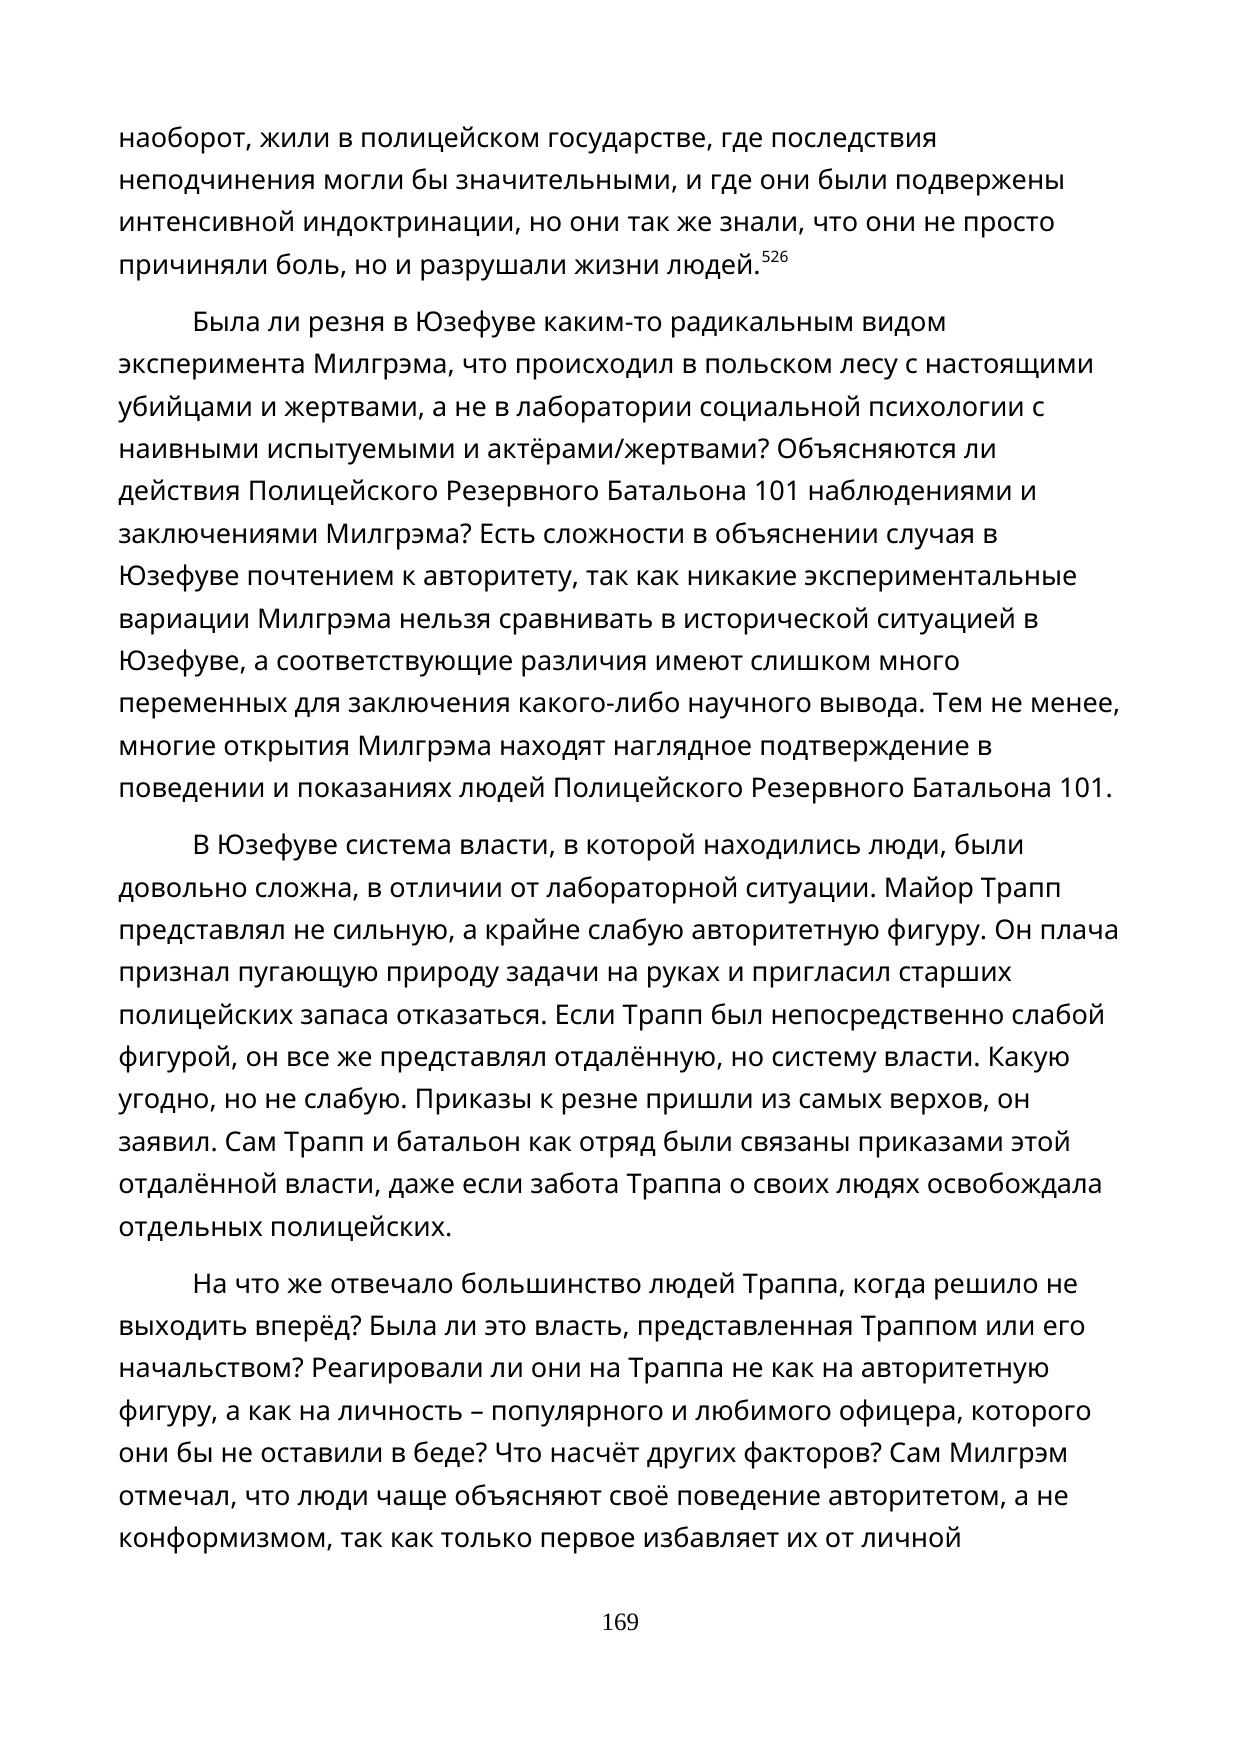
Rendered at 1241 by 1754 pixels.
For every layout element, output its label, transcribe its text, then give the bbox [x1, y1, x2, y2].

text наоборот, жили в полицейском государстве, где последствия неподчинения могли бы значительными, и где они были подвержены интенсивной индоктринации, но они так же знали, что они не просто причиняли боль, но и разрушали жизни людей. [118, 118, 1122, 282]
text Была ли резня в Юзефуве каким-то радикальным видом эксперимента Милгрэма, что происходил в польском лесу с настоящими убийцами и жертвами, а не в лаборатории социальной психологии с наивными испытуемыми и актёрами/жертвами? Объясняются ли действия Полицейского Резервного Батальона 101 наблюдениями и заключениями Милгрэма? Есть сложности в объяснении случая в Юзефуве почтением к авторитету, так как никакие экспериментальные вариации Милгрэма нельзя сравнивать в исторической ситуацией в Юзефуве, а соответствующие различия имеют слишком много переменных для заключения какого-либо научного вывода. Тем не менее, многие открытия Милгрэма находят наглядное подтверждение в поведении и показаниях людей Полицейского Резервного Батальона 101. [118, 302, 1122, 806]
text В Юзефуве система власти, в которой находились люди, были довольно сложна, в отличии от лабораторной ситуации. Майор Трапп представлял не сильную, а крайне слабую авторитетную фигуру. Он плача признал пугающую природу задачи на руках и пригласил старших полицейских запаса отказаться. Если Трапп был непосредственно слабой фигурой, он все же представлял отдалённую, но систему власти. Какую угодно, но не слабую. Приказы к резне пришли из самых верхов, он заявил. Сам Трапп и батальон как отряд были связаны приказами этой отдалённой власти, даже если забота Траппа о своих людях освобождала отдельных полицейских. [118, 826, 1122, 1244]
text На что же отвечало большинство людей Траппа, когда решило не выходить вперёд? Была ли это власть, представленная Траппом или его начальством? Реагировали ли они на Траппа не как на авторитетную фигуру, а как на личность – популярного и любимого офицера, которого они бы не оставили в беде? Что насчёт других факторов? Сам Милгрэм отмечал, что люди чаще объясняют своё поведение авторитетом, а не конформизмом, так как только первое избавляет их от личной [118, 1264, 1122, 1555]
